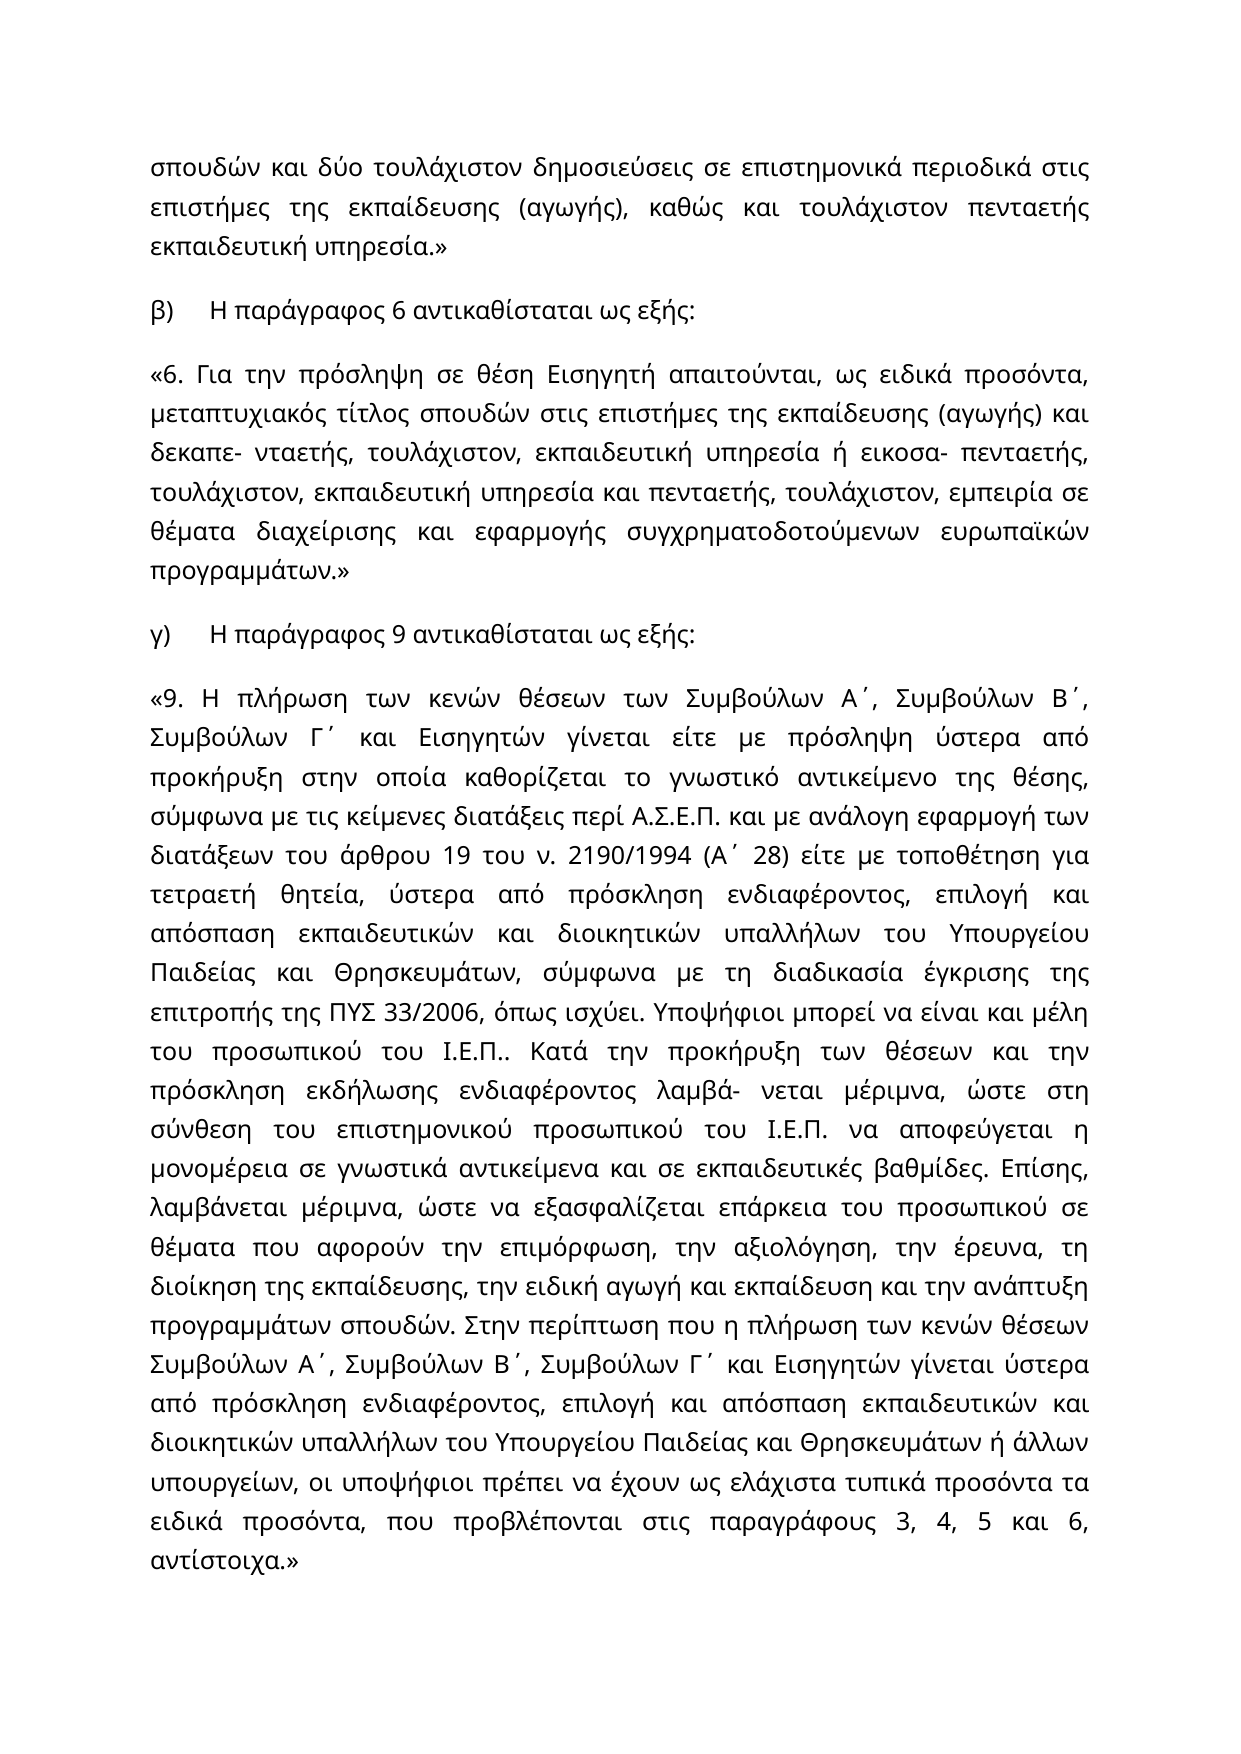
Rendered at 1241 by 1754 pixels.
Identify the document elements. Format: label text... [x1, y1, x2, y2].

text «6. Για την πρόσληψη σε θέση Εισηγητή απαιτούνται, ως ειδικά προσόντα, μεταπτυχιακός τίτλος σπουδών στις επιστήμες της εκπαίδευσης (αγωγής) και δεκαπε- νταετής, τουλάχιστον, εκπαιδευτική υπηρεσία ή εικοσα- πενταετής, τουλάχιστον, εκπαιδευτική υπηρεσία και πενταετής, τουλάχιστον, εμπειρία σε θέματα διαχείρισης και εφαρμογής συγχρηματοδοτούμενων ευρωπαϊκών προγραμμάτων.» [150, 357, 1090, 587]
text σπουδών και δύο τουλάχιστον δημοσιεύσεις σε επιστημονικά περιοδικά στις επιστήμες της εκπαίδευσης (αγωγής), καθώς και τουλάχιστον πενταετής εκπαιδευτική υπηρεσία.» [150, 150, 1090, 262]
text «9. Η πλήρωση των κενών θέσεων των Συμβούλων Α΄, Συμβούλων Β΄, Συμβούλων Γ΄ και Εισηγητών γίνεται είτε με πρόσληψη ύστερα από προκήρυξη στην οποία καθορίζεται το γνωστικό αντικείμενο της θέσης, σύμφωνα με τις κείμενες διατάξεις περί Α.Σ.Ε.Π. και με ανάλογη εφαρμογή των διατάξεων του άρθρου 19 του ν. 2190/1994 (Α΄ 28) είτε με τοποθέτηση για τετραετή θητεία, ύστερα από πρόσκληση ενδιαφέροντος, επιλογή και απόσπαση εκπαιδευτικών και διοικητικών υπαλλήλων του Υπουργείου Παιδείας και Θρησκευμάτων, σύμφωνα με τη διαδικασία έγκρισης της επιτροπής της ΠΥΣ 33/2006, όπως ισχύει. Υποψήφιοι μπορεί να είναι και μέλη του προσωπικού του Ι.Ε.Π.. Κατά την προκήρυξη των θέσεων και την πρόσκληση εκδήλωσης ενδιαφέροντος λαμβά- νεται μέριμνα, ώστε στη σύνθεση του επιστημονικού προσωπικού του Ι.Ε.Π. να αποφεύγεται η μονομέρεια σε γνωστικά αντικείμενα και σε εκπαιδευτικές βαθμίδες. Επίσης, λαμβάνεται μέριμνα, ώστε να εξασφαλίζεται επάρκεια του προσωπικού σε θέματα που αφορούν την επιμόρφωση, την αξιολόγηση, την έρευνα, τη διοίκηση της εκπαίδευσης, την ειδική αγωγή και εκπαίδευση και την ανάπτυξη προγραμμάτων σπουδών. Στην περίπτωση που η πλήρωση των κενών θέσεων Συμβούλων Α΄, Συμβούλων Β΄, Συμβούλων Γ΄ και Εισηγητών γίνεται ύστερα από πρόσκληση ενδιαφέροντος, επιλογή και απόσπαση εκπαιδευτικών και διοικητικών υπαλλήλων του Υπουργείου Παιδείας και Θρησκευμάτων ή άλλων υπουργείων, οι υποψήφιοι πρέπει να έχουν ως ελάχιστα τυπικά προσόντα τα ειδικά προσόντα, που προβλέπονται στις παραγράφους 3, 4, 5 και 6, αντίστοιχα.» [150, 681, 1090, 1577]
list β) Η παράγραφος 6 αντικαθίσταται ως εξής: [150, 292, 1090, 327]
list γ) Η παράγραφος 9 αντικαθίσταται ως εξής: [150, 617, 1090, 651]
